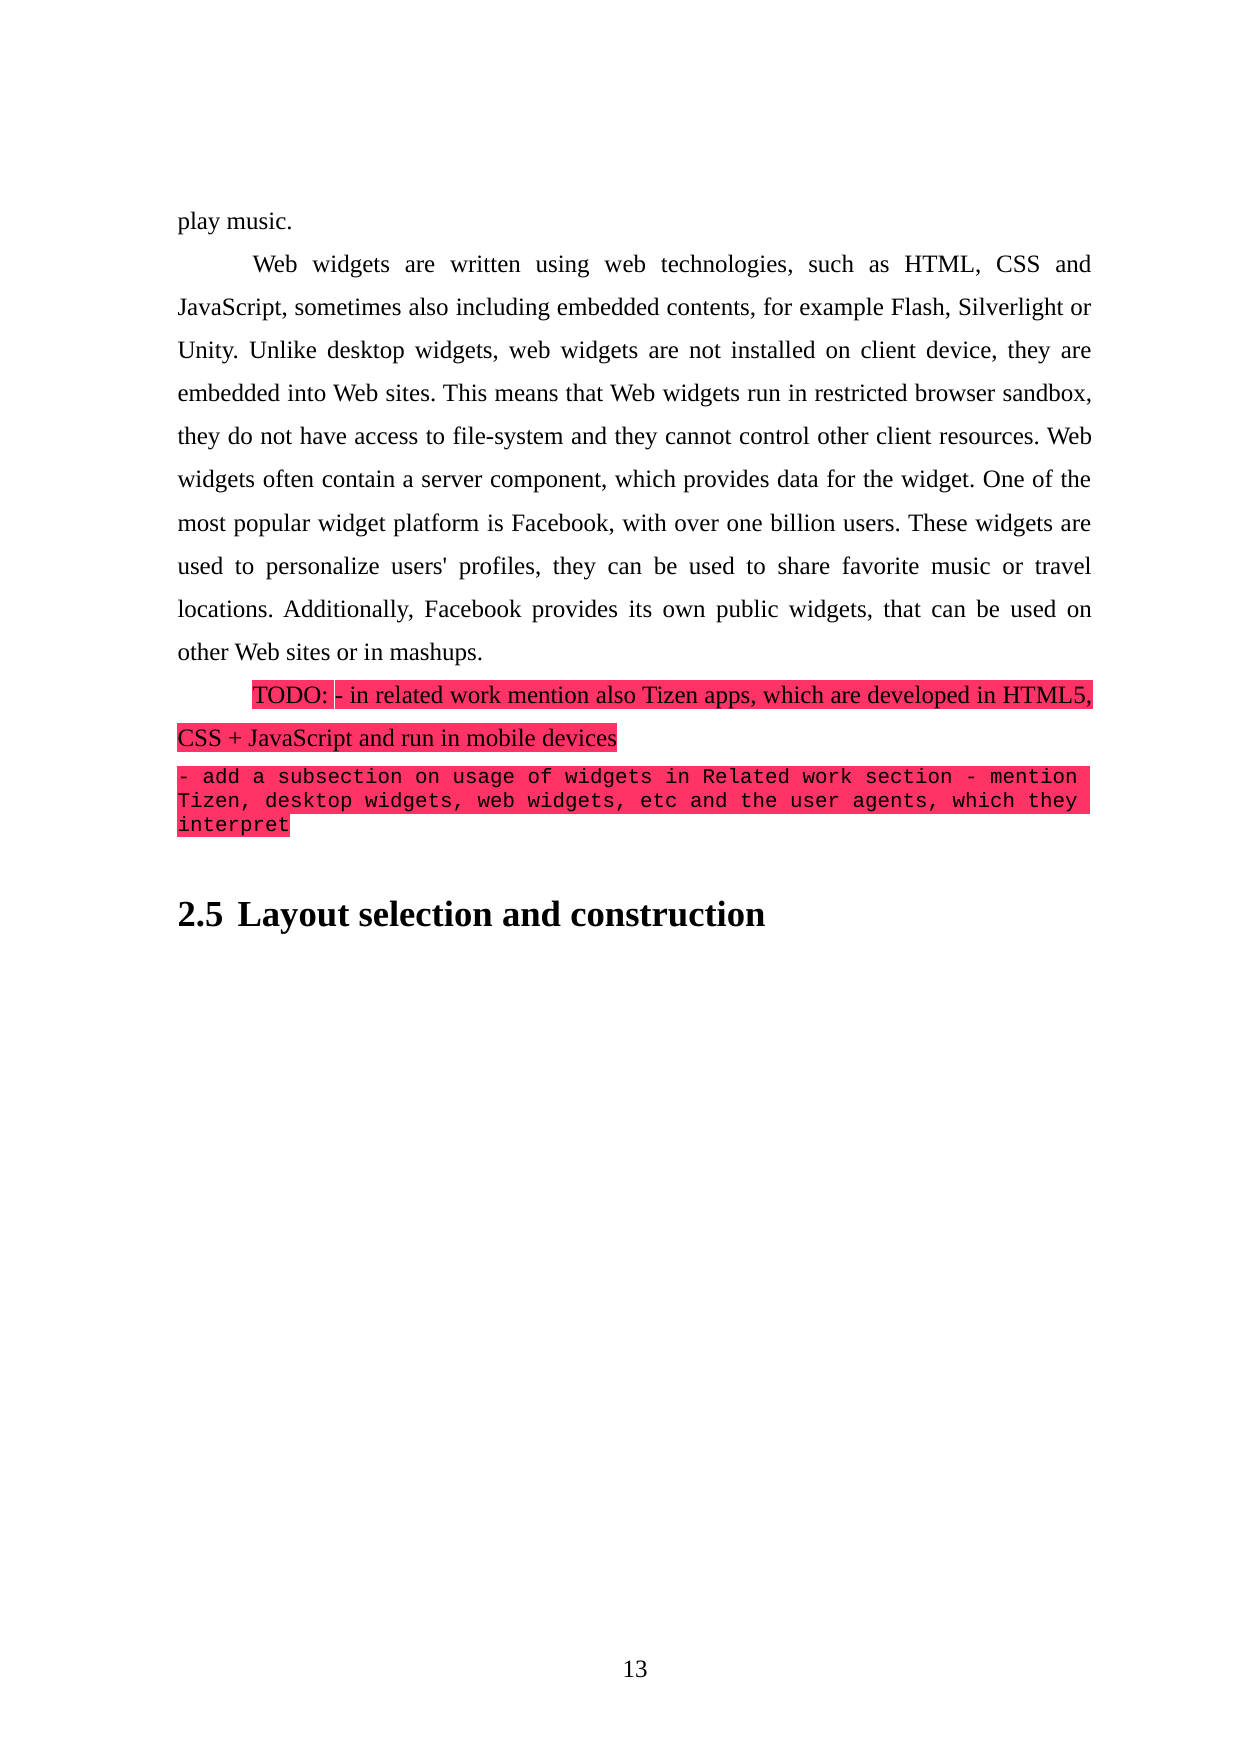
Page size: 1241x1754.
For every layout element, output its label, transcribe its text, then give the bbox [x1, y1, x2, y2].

text play music. [177, 206, 1093, 234]
text - add a subsection on usage of widgets in Related work section - mention Tizen, desktop widgets, web widgets, etc and the user agents, which they interpret [177, 766, 1093, 837]
text TODO: - in related work mention also Tizen apps, which are developed in HTML5, CSS + JavaScript and run in mobile devices [177, 680, 1093, 752]
subtitle Layout selection and construction [177, 892, 1093, 934]
text Web widgets are written using web technologies, such as HTML, CSS and JavaScript, sometimes also including embedded contents, for example Flash, Silverlight or Unity. Unlike desktop widgets, web widgets are not installed on client device, they are embedded into Web sites. This means that Web widgets run in restricted browser sandbox, they do not have access to file-system and they cannot control other client resources. Web widgets often contain a server component, which provides data for the widget. One of the most popular widget platform is Facebook, with over one billion users. These widgets are used to personalize users' profiles, they can be used to share favorite music or travel locations. Additionally, Facebook provides its own public widgets, that can be used on other Web sites or in mashups. [177, 249, 1093, 666]
